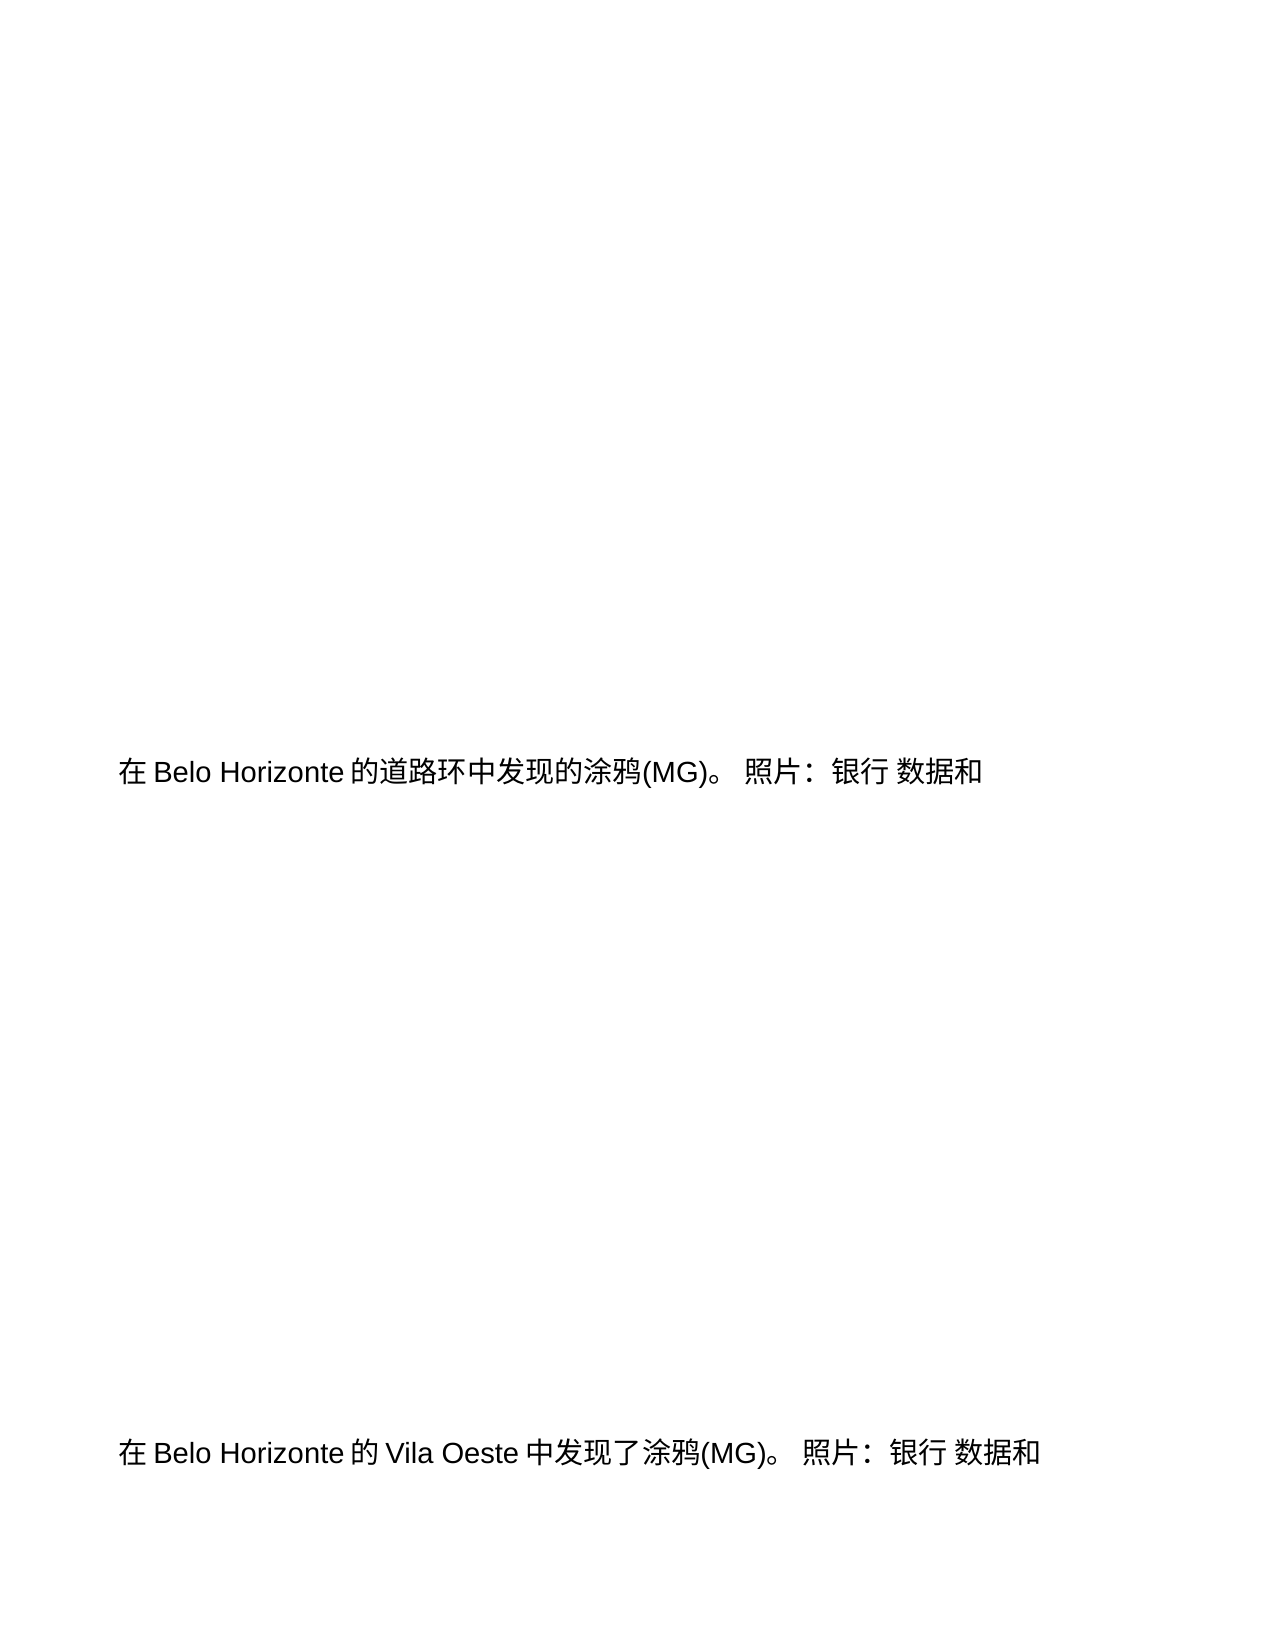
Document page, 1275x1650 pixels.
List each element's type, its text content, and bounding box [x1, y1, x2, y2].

text 在Belo Horizo​​nte的道路环中发现的涂鸦(MG)。 照片：银行 数据和 [118, 749, 1157, 791]
text 在Belo Horizo​​nte的Vila Oeste中发现了涂鸦(MG)。 照片：银行 数据和 [118, 812, 1157, 1472]
